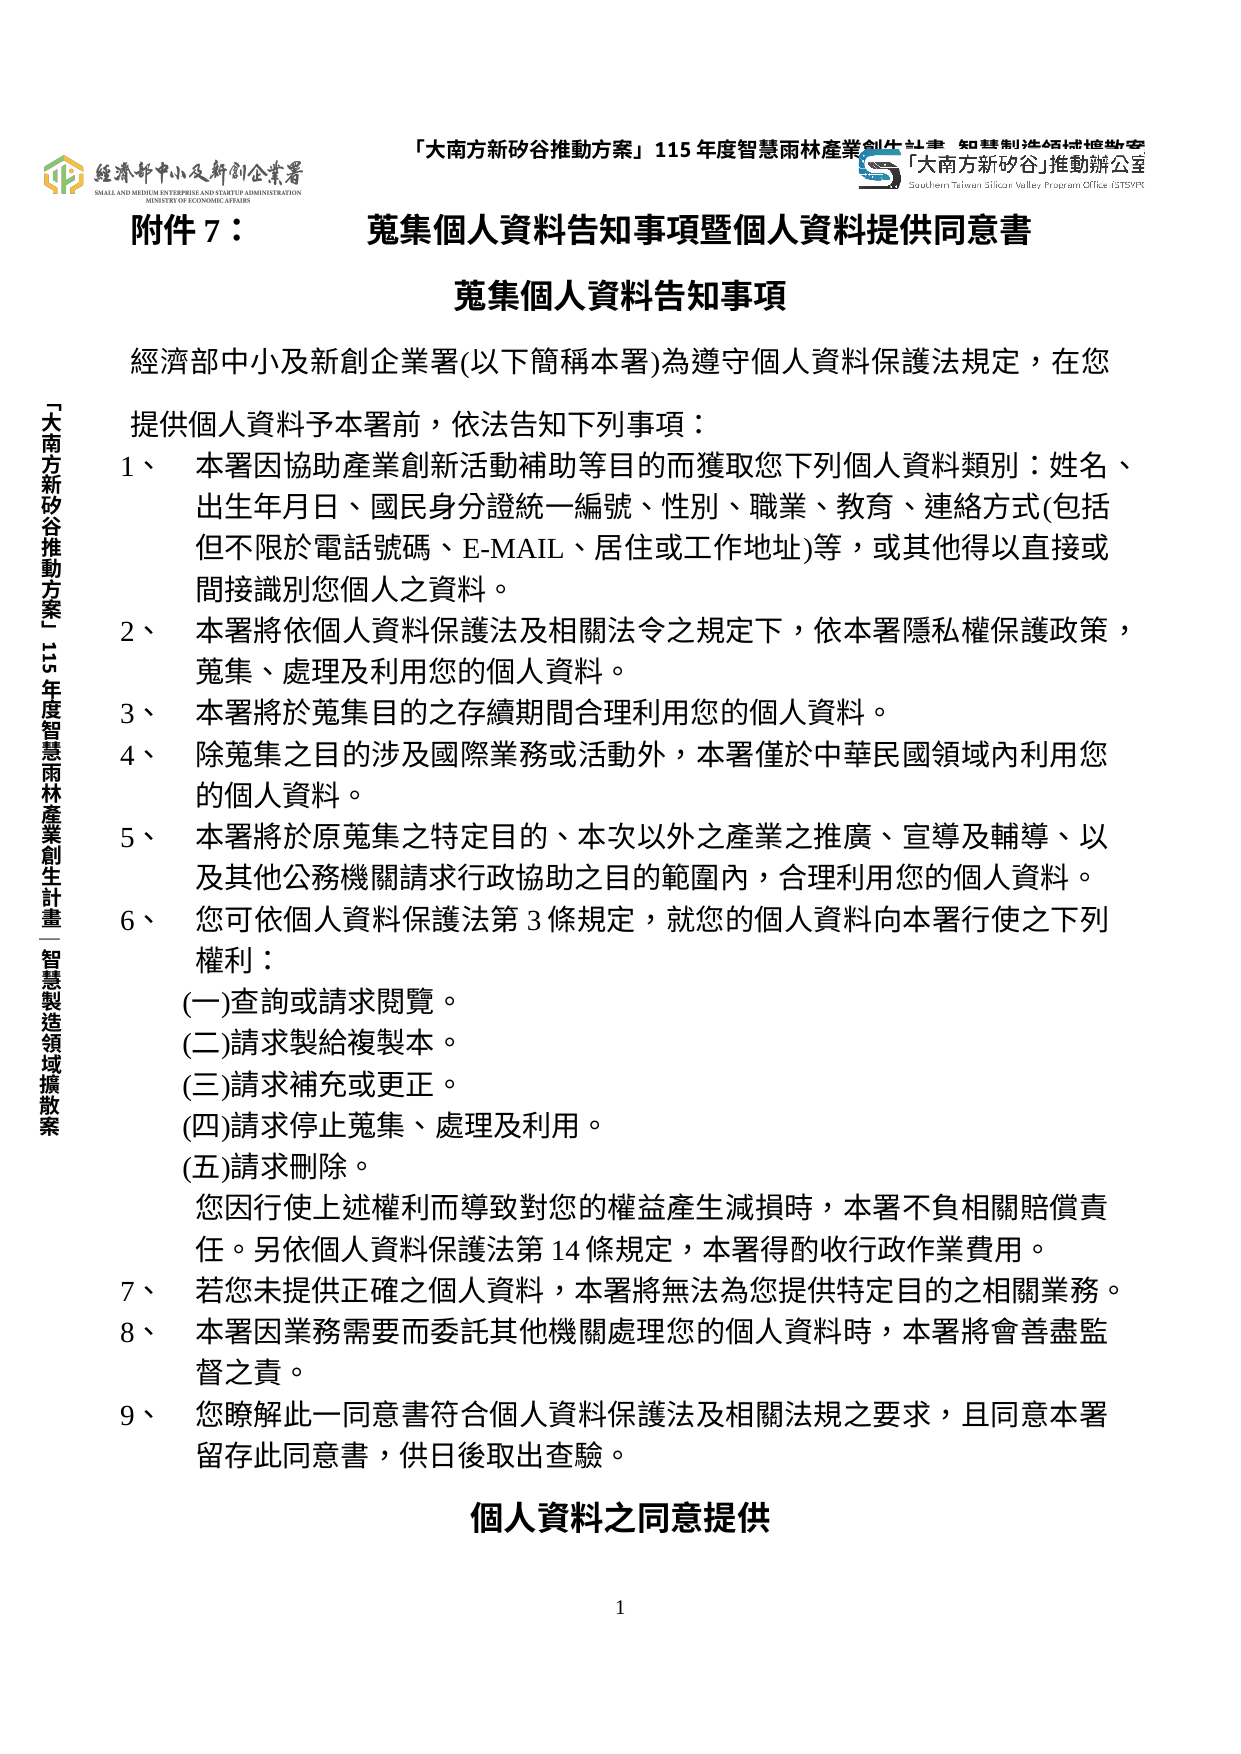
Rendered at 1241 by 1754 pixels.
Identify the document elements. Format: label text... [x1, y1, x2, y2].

list 您瞭解此一同意書符合個人資料保護法及相關法規之要求，且同意本署留存此同意書，供日後取出查驗。 [120, 1392, 1110, 1474]
list 若您未提供正確之個人資料，本署將無法為您提供特定目的之相關業務。 [120, 1268, 1110, 1309]
text (二)請求製給複製本。 [182, 1021, 1110, 1062]
list 除蒐集之目的涉及國際業務或活動外，本署僅於中華民國領域內利用您的個人資料。 [120, 732, 1110, 814]
text 您因行使上述權利而導致對您的權益產生減損時，本署不負相關賠償責任。另依個人資料保護法第14條規定，本署得酌收行政作業費用。 [195, 1186, 1110, 1268]
subtitle 附件7： 蒐集個人資料告知事項暨個人資料提供同意書 [130, 163, 1110, 251]
list 本署因協助產業創新活動補助等目的而獲取您下列個人資料類別：姓名、出生年月日、國民身分證統一編號、性別、職業、教育、連絡方式(包括但不限於電話號碼、E-MAIL、居住或工作地址)等，或其他得以直接或間接識別您個人之資料。 [120, 443, 1110, 608]
text 蒐集個人資料告知事項 [130, 270, 1110, 318]
list 本署將依個人資料保護法及相關法令之規定下，依本署隱私權保護政策，蒐集、處理及利用您的個人資料。 [120, 608, 1110, 691]
text (四)請求停止蒐集、處理及利用。 [182, 1103, 1110, 1144]
list 本署將於原蒐集之特定目的、本次以外之產業之推廣、宣導及輔導、以及其他公務機關請求行政協助之目的範圍內，合理利用您的個人資料。 [120, 814, 1110, 897]
list 本署將於蒐集目的之存續期間合理利用您的個人資料。 [120, 691, 1110, 732]
text 個人資料之同意提供 [130, 1474, 1110, 1537]
list 本署因業務需要而委託其他機關處理您的個人資料時，本署將會善盡監督之責。 [120, 1309, 1110, 1392]
list 您可依個人資料保護法第3條規定，就您的個人資料向本署行使之下列權利： [120, 897, 1110, 979]
text (三)請求補充或更正。 [182, 1062, 1110, 1103]
text (五)請求刪除。 [182, 1144, 1110, 1186]
text (一)查詢或請求閱覽。 [182, 979, 1110, 1021]
text 經濟部中小及新創企業署(以下簡稱本署)為遵守個人資料保護法規定，在您提供個人資料予本署前，依法告知下列事項： [130, 318, 1110, 443]
